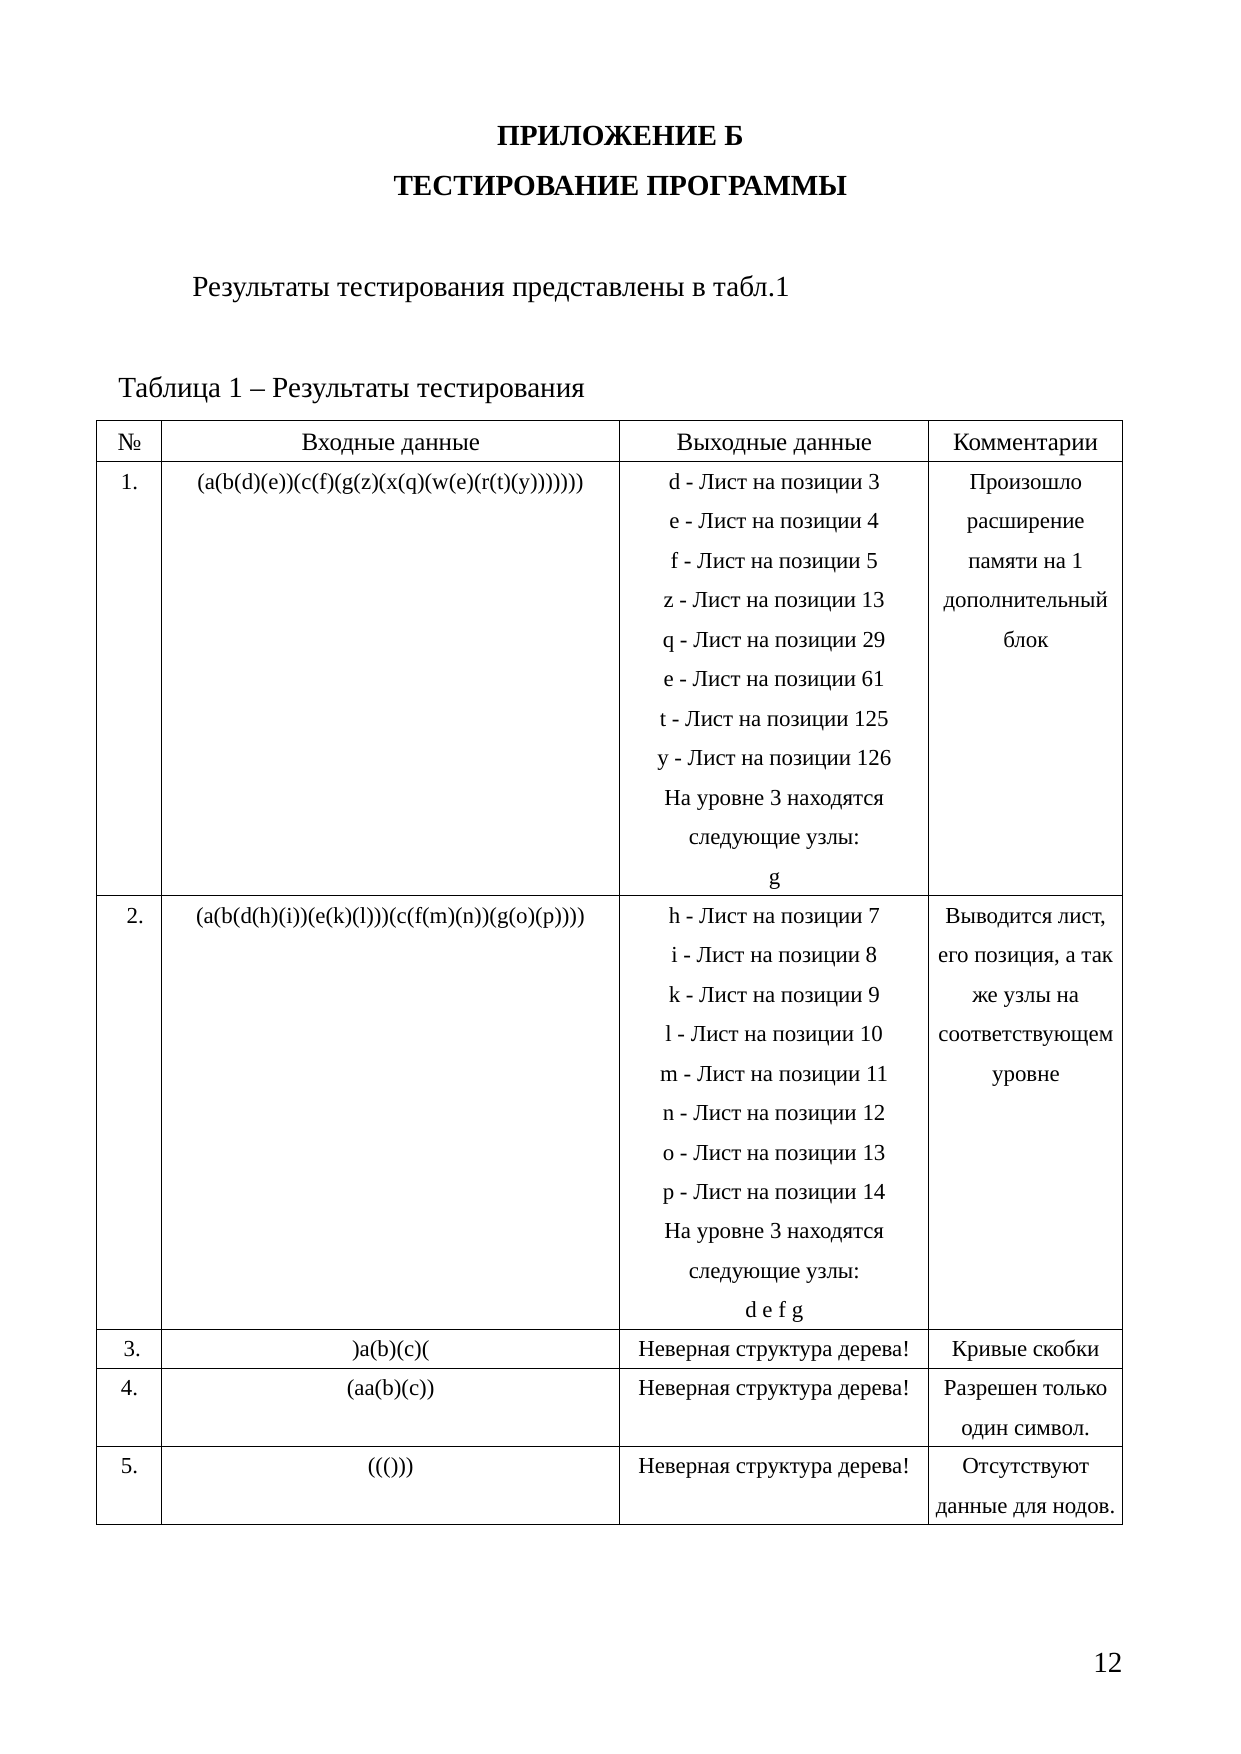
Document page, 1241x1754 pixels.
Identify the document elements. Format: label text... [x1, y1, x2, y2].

table_cell (a(b(d(h)(i))(e(k)(l)))(c(f(m)(n))(g(o)(p)))) [162, 896, 619, 1328]
table_cell 3. [97, 1330, 161, 1367]
table_cell 2. [97, 896, 161, 1328]
table_cell )a(b)(c)( [162, 1330, 619, 1367]
table_cell ((())) [162, 1447, 619, 1524]
subtitle Тестирование программы [118, 168, 1122, 202]
table_cell 5. [97, 1447, 161, 1524]
table_header Выходные данные [620, 421, 928, 461]
table_cell Разрешен только один символ. [929, 1369, 1122, 1446]
table_cell h - Лист на позиции 7 i - Лист на позиции 8 k - Лист на позиции 9 l - Лист на позиции 10 m - Лист на позиции 11 n - Лист на позиции 12 o - Лист на позиции 13 p - Лист на позиции 14 На уровне 3 находятся следующие узлы: d e f g [620, 896, 928, 1328]
table_cell Выводится лист, его позиция, а так же узлы на соответствующем уровне [929, 896, 1122, 1328]
text Таблица 1 – Результаты тестирования [118, 370, 1122, 403]
table_header Комментарии [929, 421, 1122, 461]
table_cell Произошло расширение памяти на 1 дополнительный блок [929, 462, 1122, 895]
table_cell Отсутствуют данные для нодов. [929, 1447, 1122, 1524]
table_header Входные данные [162, 421, 619, 461]
table_cell (a(b(d)(e))(c(f)(g(z)(x(q)(w(e)(r(t)(y))))))) [162, 462, 619, 895]
table_cell Неверная структура дерева! [620, 1447, 928, 1524]
table_header № [97, 421, 161, 461]
text Результаты тестирования представлены в табл.1 [118, 269, 1122, 303]
table_cell d - Лист на позиции 3 e - Лист на позиции 4 f - Лист на позиции 5 z - Лист на позиции 13 q - Лист на позиции 29 e - Лист на позиции 61 t - Лист на позиции 125 y - Лист на позиции 126 На уровне 3 находятся следующие узлы: g [620, 462, 928, 895]
subtitle Приложение Б [118, 118, 1122, 152]
table_cell 1. [97, 462, 161, 895]
table_cell Неверная структура дерева! [620, 1369, 928, 1446]
table_cell Кривые скобки [929, 1330, 1122, 1367]
table_cell 4. [97, 1369, 161, 1446]
table_cell (aa(b)(c)) [162, 1369, 619, 1446]
table_cell Неверная структура дерева! [620, 1330, 928, 1367]
